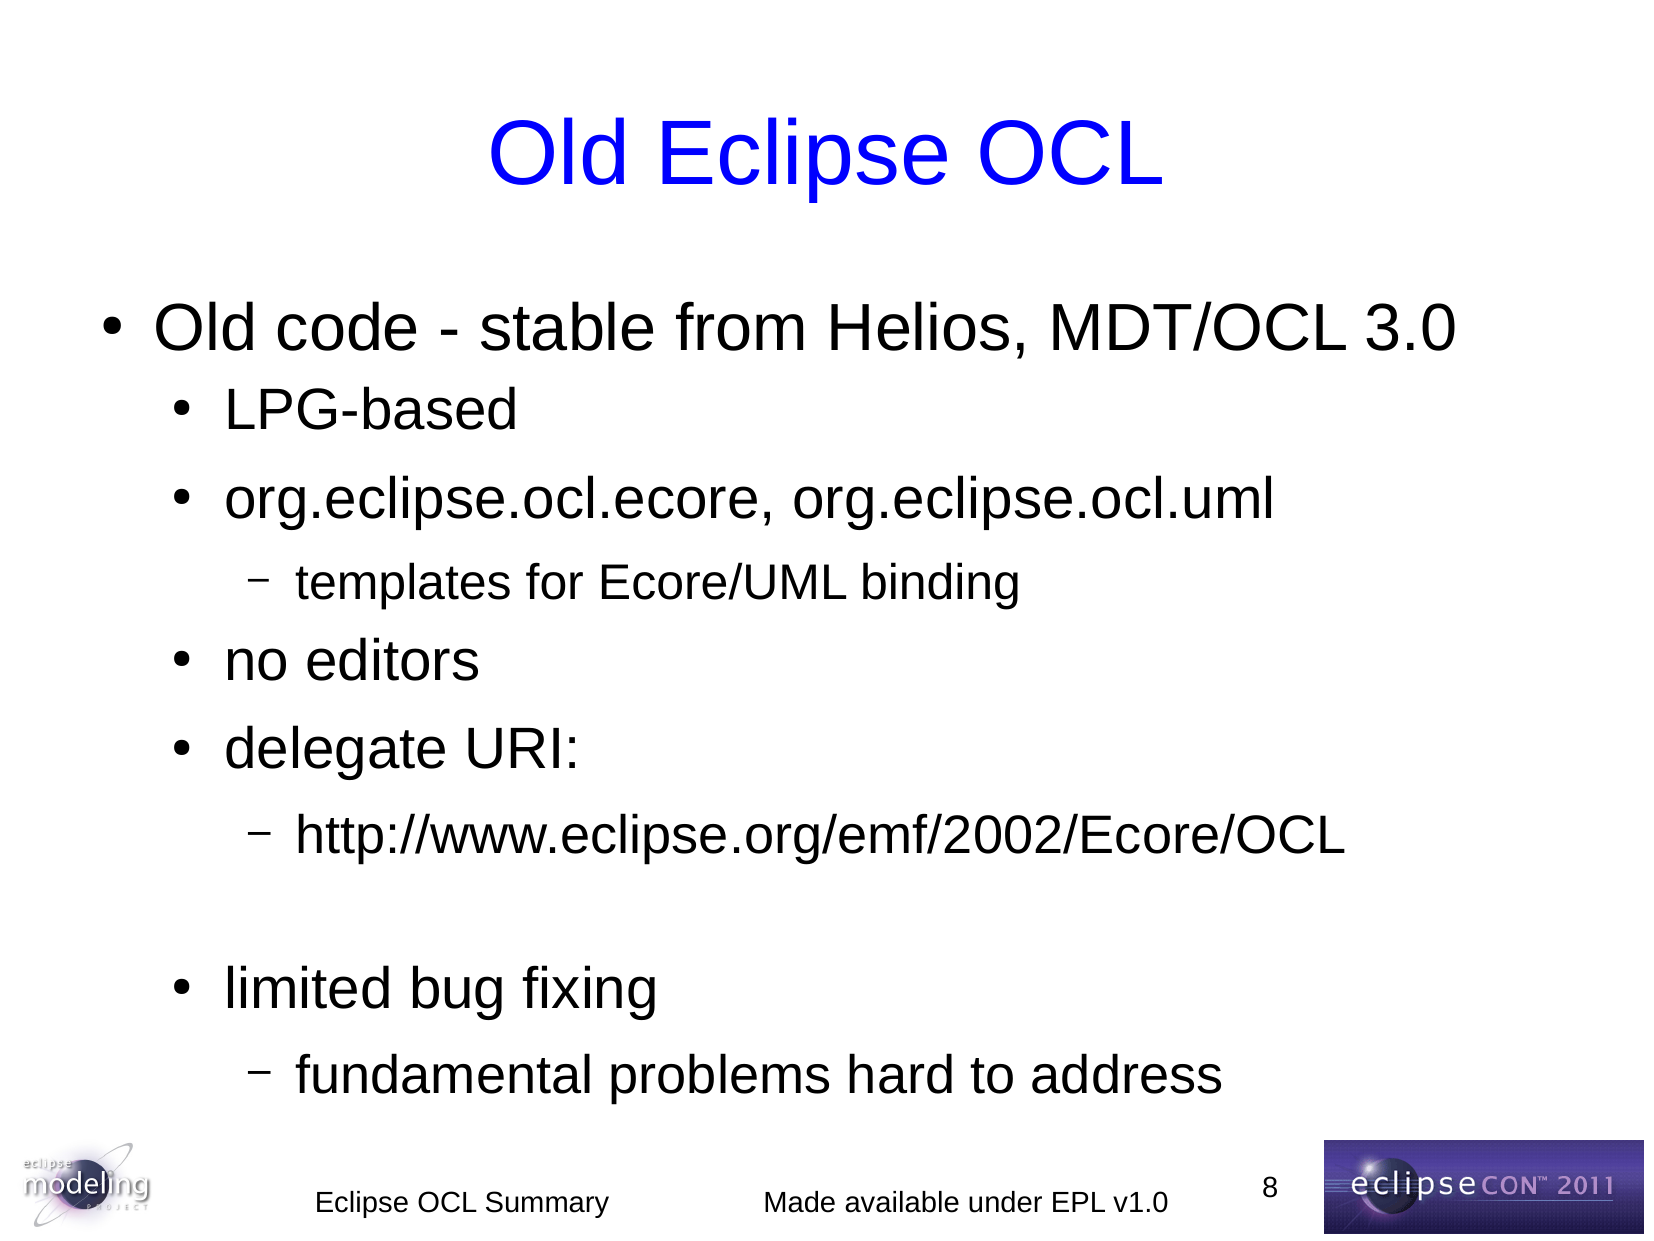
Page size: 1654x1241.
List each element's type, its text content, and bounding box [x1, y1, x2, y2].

title Old Eclipse OCL [82, 56, 1571, 250]
picture [9, 1136, 156, 1235]
picture [1324, 1140, 1644, 1234]
list Old code - stable from Helios, MDT/OCL 3.0 LPG-based org.eclipse.ocl.ecore, org.eclipse.ocl.uml templates for Ecore/UML binding no editors delegate URI: http://www.eclipse.org/emf/2002/Ecore/OCL limited bug fixing fundamental problems hard to address [82, 290, 1571, 1104]
